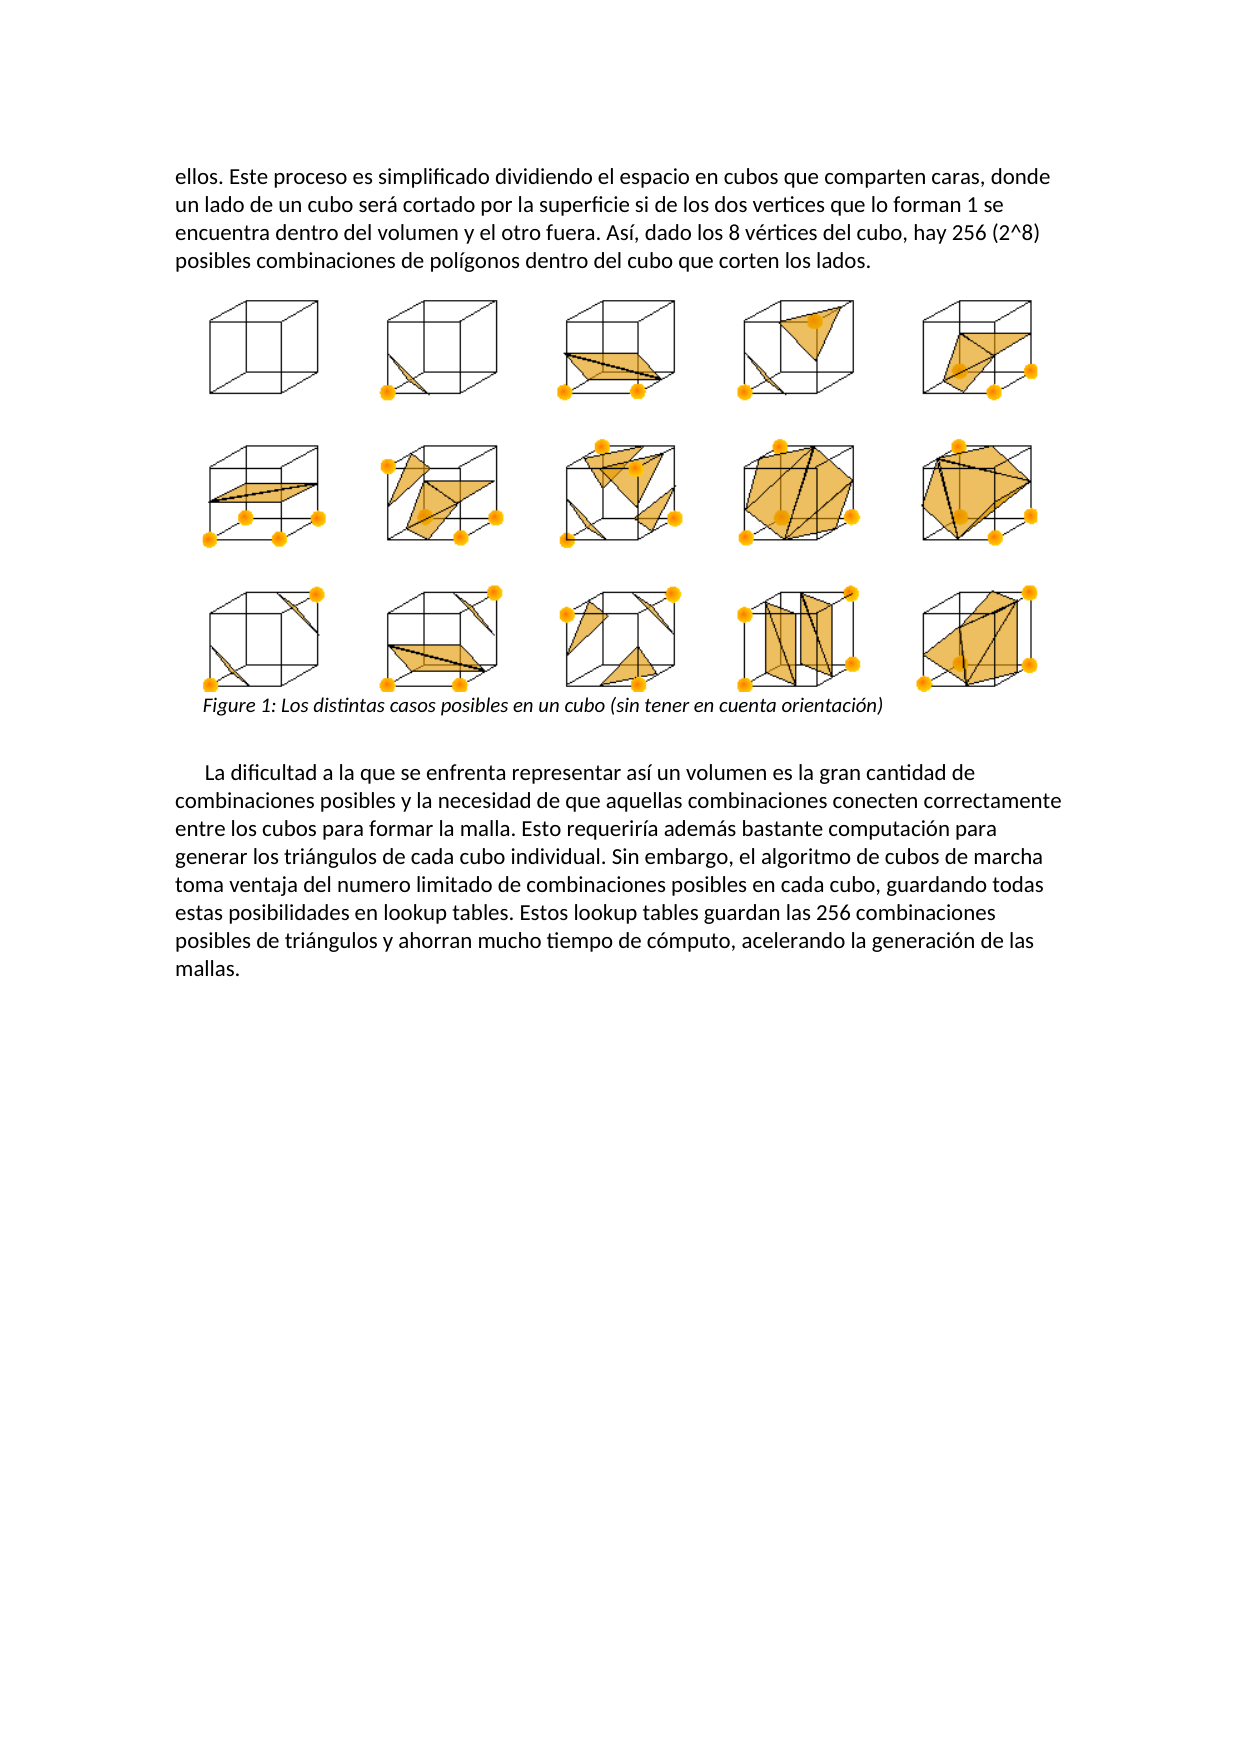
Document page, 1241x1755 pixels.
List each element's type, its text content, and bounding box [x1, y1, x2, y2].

text La dificultad a la que se enfrenta representar así un volumen es la gran cantidad de combinaciones posibles y la necesidad de que aquellas combinaciones conecten correctamente entre los cubos para formar la malla. Esto requeriría además bastante computación para generar los triángulos de cada cubo individual. Sin embargo, el algoritmo de cubos de marcha toma ventaja del numero limitado de combinaciones posibles en cada cubo, guardando todas estas posibilidades en lookup tables. Estos lookup tables guardan las 256 combinaciones posibles de triángulos y ahorran mucho tiempo de cómputo, acelerando la generación de las mallas. [175, 758, 1065, 982]
text ellos. Este proceso es simplificado dividiendo el espacio en cubos que comparten caras, donde un lado de un cubo será cortado por la superficie si de los dos vertices que lo forman 1 se encuentra dentro del volumen y el otro fuera. Así, dado los 8 vértices del cubo, hay 256 (2^8) posibles combinaciones de polígonos dentro del cubo que corten los lados. [175, 162, 1065, 274]
text Figure 1: Los distintas casos posibles en un cubo (sin tener en cuenta orientación) [203, 692, 1038, 717]
picture [202, 299, 1038, 692]
